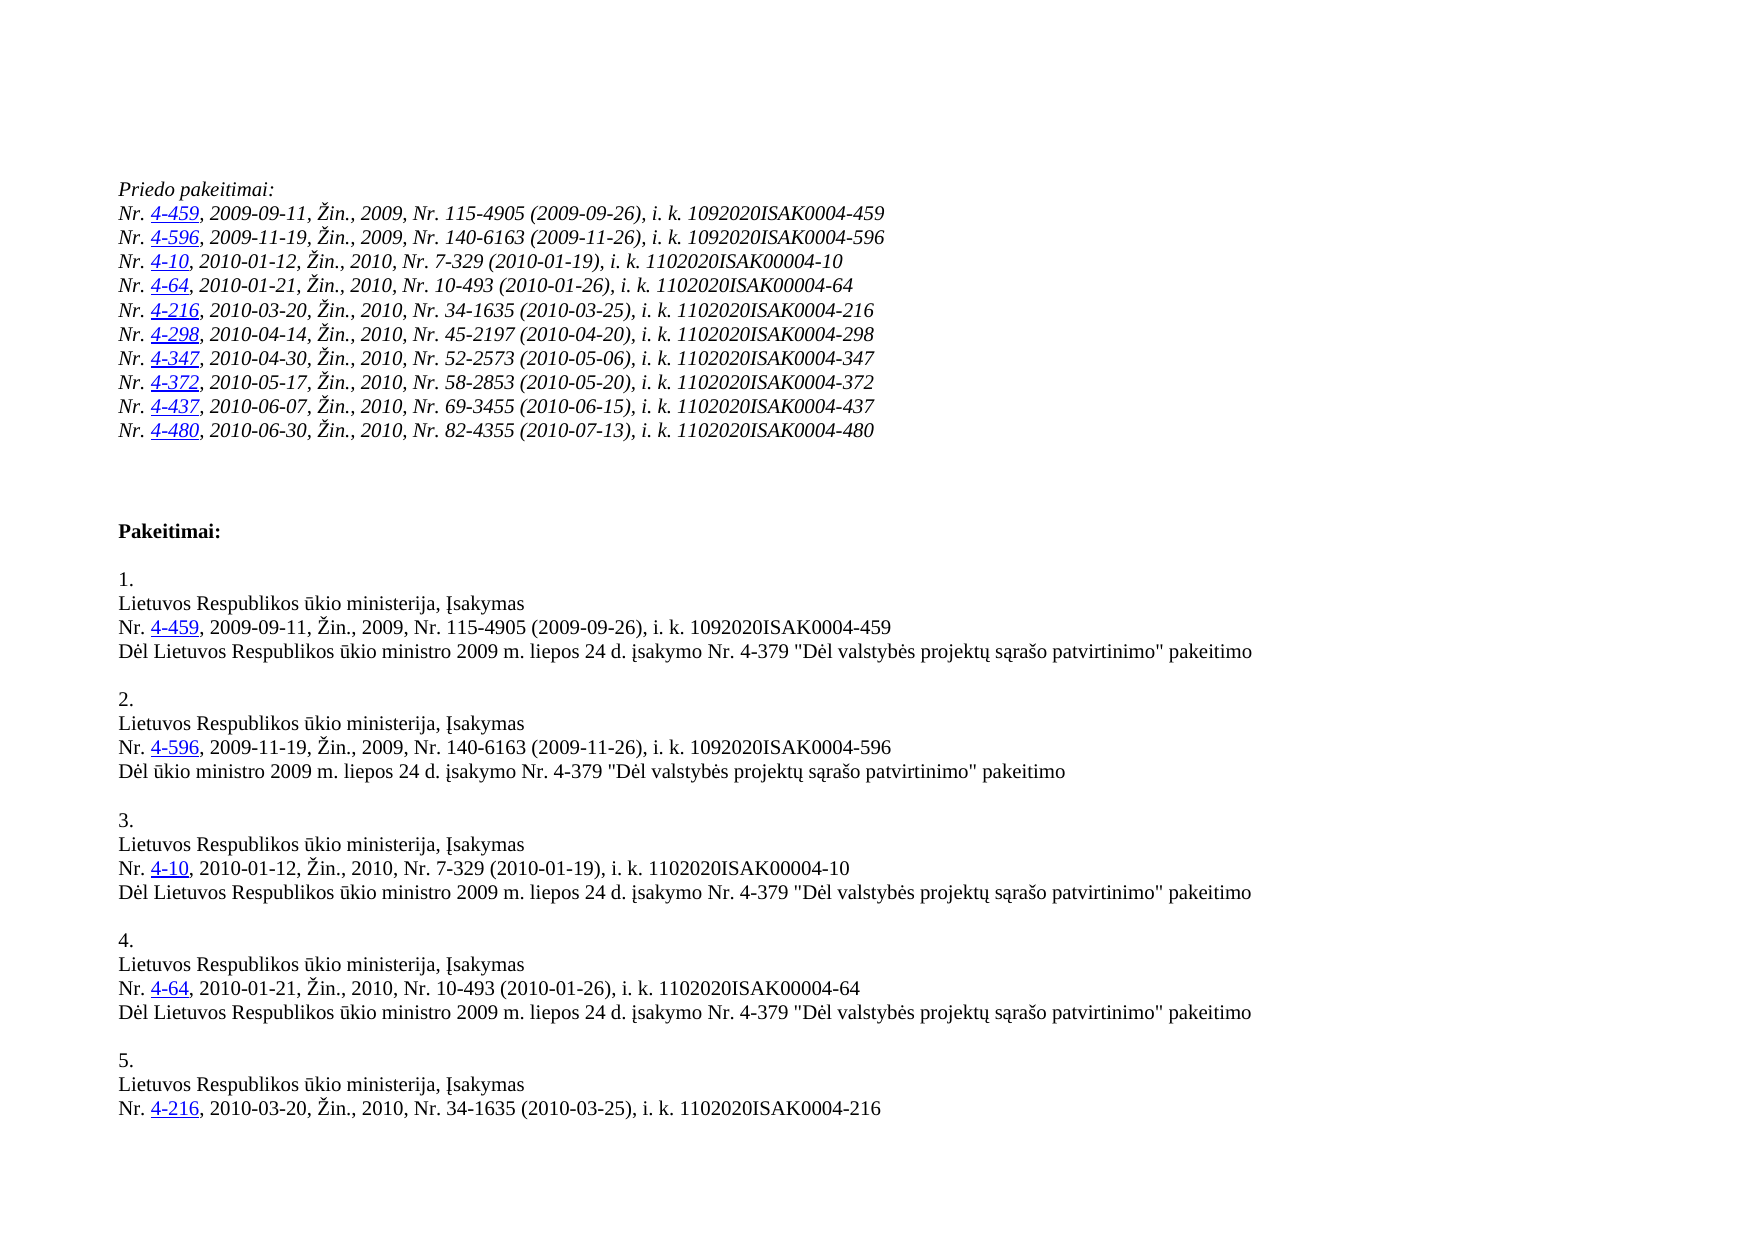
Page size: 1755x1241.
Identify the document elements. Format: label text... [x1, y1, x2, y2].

text 5. [118, 1048, 1636, 1072]
text Nr. 4-596, 2009-11-19, Žin., 2009, Nr. 140-6163 (2009-11-26), i. k. 1092020ISAK0004-596 [118, 735, 1636, 759]
text Lietuvos Respublikos ūkio ministerija, Įsakymas [118, 952, 1636, 976]
text Lietuvos Respublikos ūkio ministerija, Įsakymas [118, 591, 1636, 615]
text Nr. 4-10, 2010-01-12, Žin., 2010, Nr. 7-329 (2010-01-19), i. k. 1102020ISAK00004-10 [118, 856, 1636, 880]
text 2. [118, 687, 1636, 711]
text Dėl ūkio ministro 2009 m. liepos 24 d. įsakymo Nr. 4-379 "Dėl valstybės projektų sąrašo patvirtinimo" pakeitimo [118, 759, 1636, 783]
text Dėl Lietuvos Respublikos ūkio ministro 2009 m. liepos 24 d. įsakymo Nr. 4-379 "Dėl valstybės projektų sąrašo patvirtinimo" pakeitimo [118, 639, 1636, 663]
text Dėl Lietuvos Respublikos ūkio ministro 2009 m. liepos 24 d. įsakymo Nr. 4-379 "Dėl valstybės projektų sąrašo patvirtinimo" pakeitimo [118, 880, 1636, 904]
text Nr. 4-437, 2010-06-07, Žin., 2010, Nr. 69-3455 (2010-06-15), i. k. 1102020ISAK0004-437 [118, 394, 1636, 418]
text Nr. 4-298, 2010-04-14, Žin., 2010, Nr. 45-2197 (2010-04-20), i. k. 1102020ISAK0004-298 [118, 322, 1636, 346]
text Pakeitimai: [118, 519, 1636, 543]
text Nr. 4-64, 2010-01-21, Žin., 2010, Nr. 10-493 (2010-01-26), i. k. 1102020ISAK00004-64 [118, 976, 1636, 1000]
text 3. [118, 807, 1636, 832]
text Nr. 4-480, 2010-06-30, Žin., 2010, Nr. 82-4355 (2010-07-13), i. k. 1102020ISAK0004-480 [118, 418, 1636, 442]
text Nr. 4-459, 2009-09-11, Žin., 2009, Nr. 115-4905 (2009-09-26), i. k. 1092020ISAK0004-459 [118, 615, 1636, 639]
text Nr. 4-216, 2010-03-20, Žin., 2010, Nr. 34-1635 (2010-03-25), i. k. 1102020ISAK0004-216 [118, 1096, 1636, 1120]
text Lietuvos Respublikos ūkio ministerija, Įsakymas [118, 711, 1636, 735]
text Nr. 4-596, 2009-11-19, Žin., 2009, Nr. 140-6163 (2009-11-26), i. k. 1092020ISAK0004-596 [118, 225, 1636, 249]
text Lietuvos Respublikos ūkio ministerija, Įsakymas [118, 1072, 1636, 1096]
text Nr. 4-216, 2010-03-20, Žin., 2010, Nr. 34-1635 (2010-03-25), i. k. 1102020ISAK0004-216 [118, 297, 1636, 322]
text Nr. 4-372, 2010-05-17, Žin., 2010, Nr. 58-2853 (2010-05-20), i. k. 1102020ISAK0004-372 [118, 370, 1636, 394]
text Priedo pakeitimai: [118, 177, 1636, 201]
text Lietuvos Respublikos ūkio ministerija, Įsakymas [118, 832, 1636, 856]
text Nr. 4-10, 2010-01-12, Žin., 2010, Nr. 7-329 (2010-01-19), i. k. 1102020ISAK00004-10 [118, 249, 1636, 273]
text Nr. 4-459, 2009-09-11, Žin., 2009, Nr. 115-4905 (2009-09-26), i. k. 1092020ISAK0004-459 [118, 201, 1636, 225]
text 4. [118, 928, 1636, 952]
text Dėl Lietuvos Respublikos ūkio ministro 2009 m. liepos 24 d. įsakymo Nr. 4-379 "Dėl valstybės projektų sąrašo patvirtinimo" pakeitimo [118, 1000, 1636, 1024]
text Nr. 4-347, 2010-04-30, Žin., 2010, Nr. 52-2573 (2010-05-06), i. k. 1102020ISAK0004-347 [118, 346, 1636, 370]
text 1. [118, 567, 1636, 591]
text Nr. 4-64, 2010-01-21, Žin., 2010, Nr. 10-493 (2010-01-26), i. k. 1102020ISAK00004-64 [118, 273, 1636, 297]
